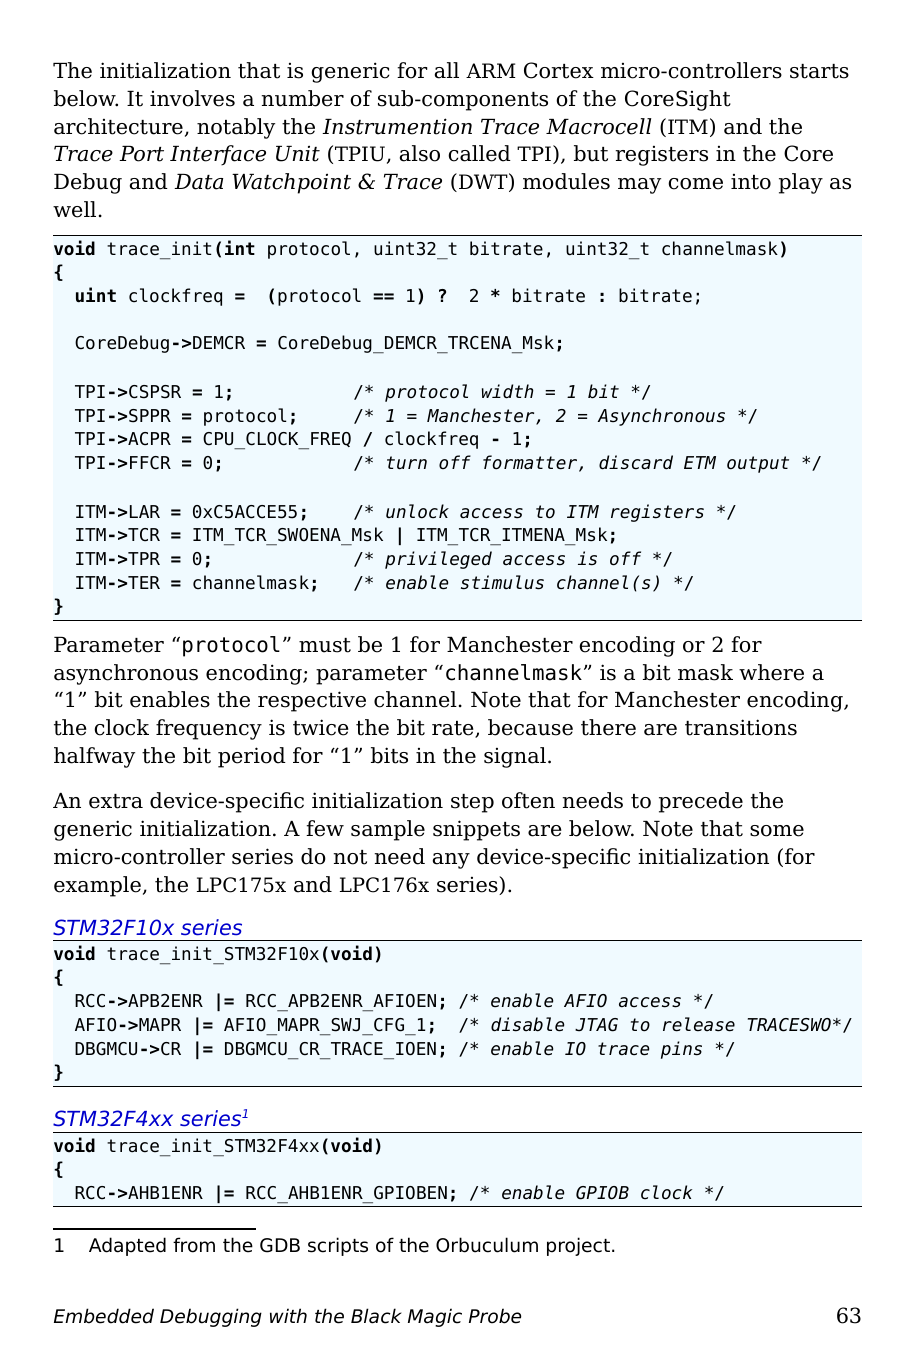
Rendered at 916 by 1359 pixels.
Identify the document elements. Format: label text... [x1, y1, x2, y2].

text } [53, 1058, 862, 1086]
text void trace_init_STM32F4xx(void) [53, 1133, 862, 1155]
text { [53, 1155, 862, 1179]
text CoreDebug->DEMCR = CoreDebug_DEMCR_TRCENA_Msk; [53, 329, 862, 353]
text Adapted from the GDB scripts of the Orbuculum project. [53, 1235, 862, 1257]
text void trace_init(int protocol, uint32_t bitrate, uint32_t channelmask) [53, 236, 862, 258]
text TPI->CSPSR = 1; /* protocol width = 1 bit */ [53, 378, 862, 402]
text RCC->AHB1ENR |= RCC_AHB1ENR_GPIOBEN; /* enable GPIOB clock */ [53, 1179, 862, 1206]
subtitle STM32F10x series [53, 916, 862, 940]
text An extra device-specific initialization step often needs to precede the generic initialization. A few sample snippets are below. Note that some micro-controller series do not need any device-specific initialization (for example, the LPC175x and LPC176x series). [53, 789, 862, 897]
text } [53, 592, 862, 620]
text void trace_init_STM32F10x(void) [53, 941, 862, 963]
text DBGMCU->CR |= DBGMCU_CR_TRACE_IOEN; /* enable IO trace pins */ [53, 1034, 862, 1058]
text AFIO->MAPR |= AFIO_MAPR_SWJ_CFG_1; /* disable JTAG to release TRACESWO*/ [53, 1011, 862, 1034]
text { [53, 963, 862, 987]
text uint clockfreq = (protocol == 1) ? 2 * bitrate : bitrate; [53, 282, 862, 306]
text The initialization that is generic for all ARM Cortex micro-controllers starts below. It involves a number of sub-components of the CoreSight architecture, notably the Instrumention Trace Macrocell (ITM) and the Trace Port Interface Unit (TPIU, also called TPI), but registers in the Core Debug and Data Watchpoint & Trace (DWT) modules may come into play as well. [53, 59, 862, 222]
text ITM->LAR = 0xC5ACCE55; /* unlock access to ITM registers */ [53, 498, 862, 521]
text TPI->SPPR = protocol; /* 1 = Manchester, 2 = Asynchronous */ [53, 402, 862, 425]
text ITM->TPR = 0; /* privileged access is off */ [53, 545, 862, 569]
text TPI->ACPR = CPU_CLOCK_FREQ / clockfreq - 1; [53, 425, 862, 449]
text { [53, 258, 862, 282]
text ITM->TCR = ITM_TCR_SWOENA_Msk | ITM_TCR_ITMENA_Msk; [53, 521, 862, 545]
text RCC->APB2ENR |= RCC_APB2ENR_AFIOEN; /* enable AFIO access */ [53, 987, 862, 1011]
text TPI->FFCR = 0; /* turn off formatter, discard ETM output */ [53, 449, 862, 473]
text ITM->TER = channelmask; /* enable stimulus channel(s) */ [53, 569, 862, 592]
subtitle STM32F4xx series [53, 1107, 862, 1132]
text Parameter “protocol” must be 1 for Manchester encoding or 2 for asynchronous encoding; parameter “channelmask” is a bit mask where a “1” bit enables the respective channel. Note that for Manchester encoding, the clock frequency is twice the bit rate, because there are transitions halfway the bit period for “1” bits in the signal. [53, 633, 862, 768]
